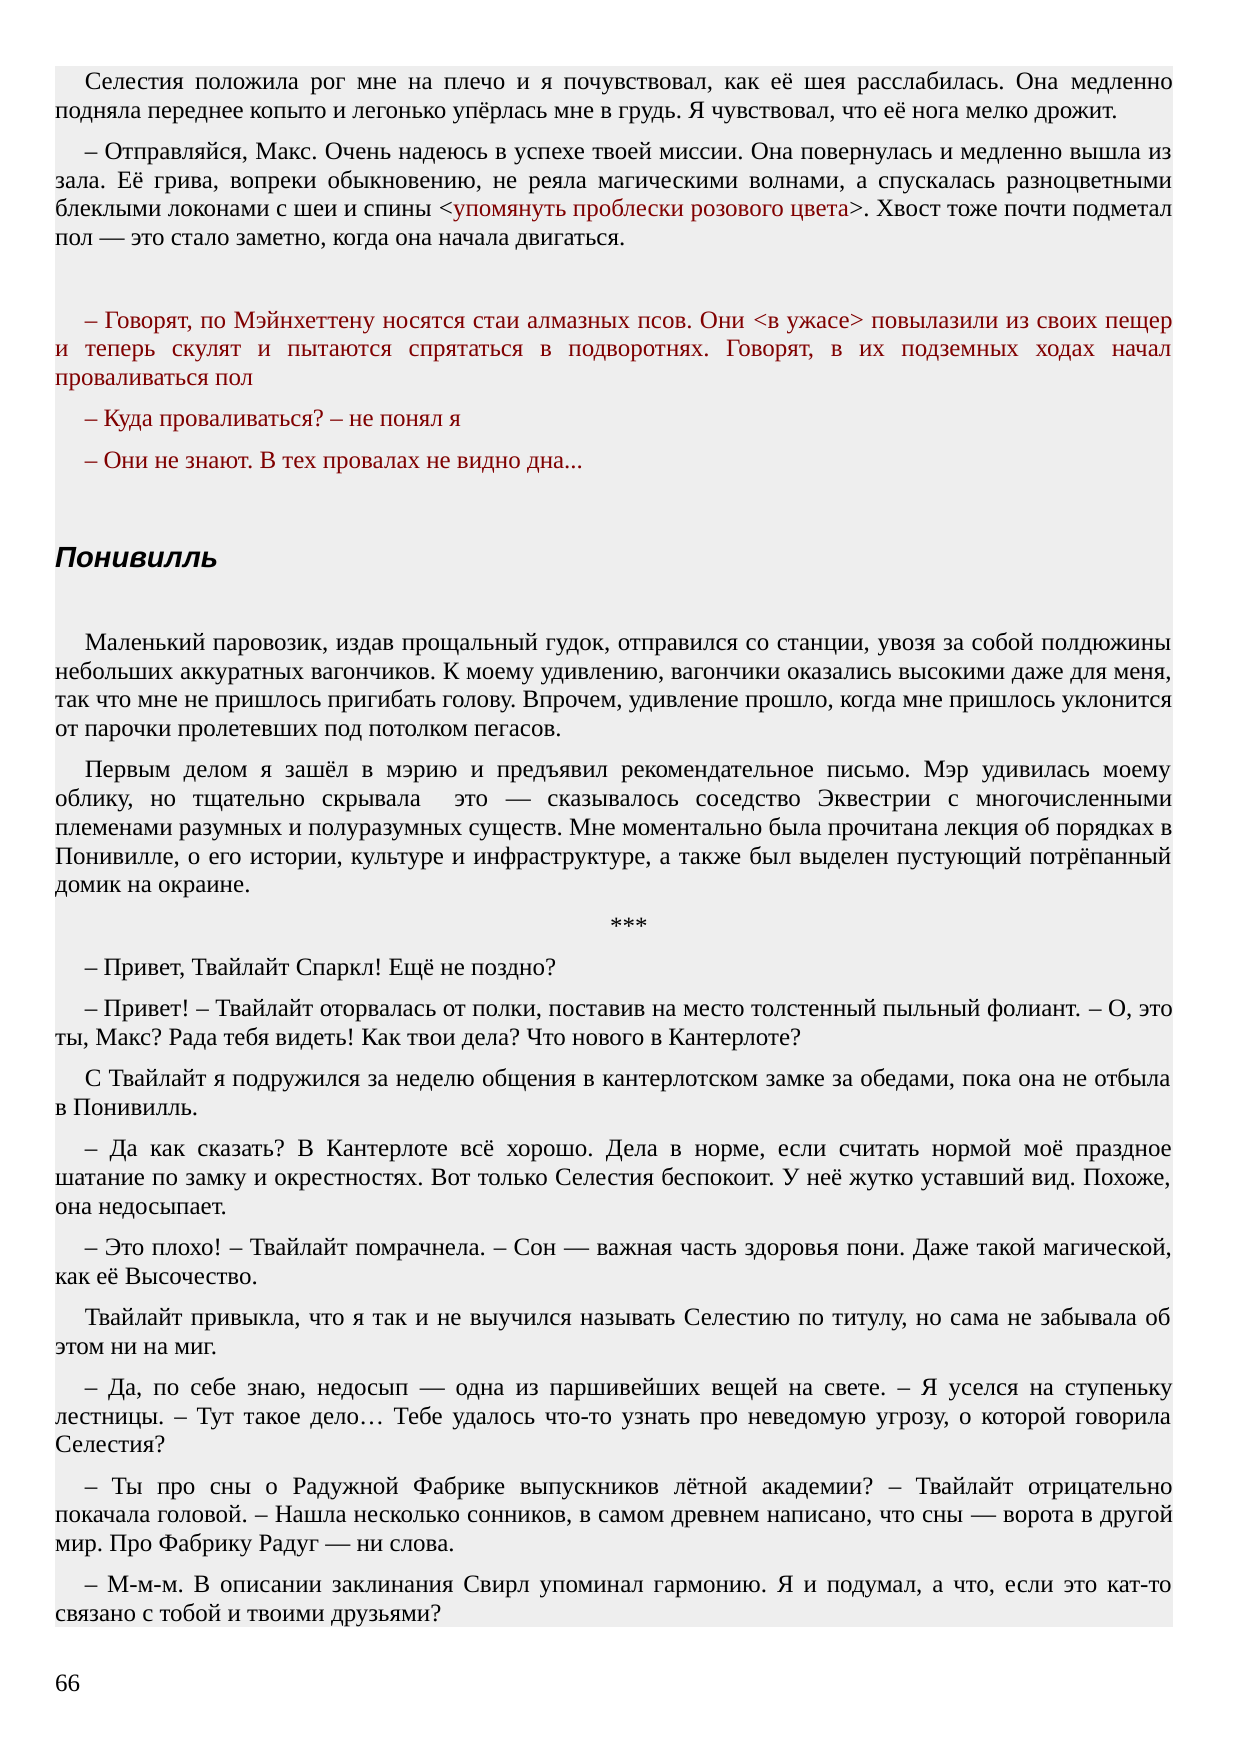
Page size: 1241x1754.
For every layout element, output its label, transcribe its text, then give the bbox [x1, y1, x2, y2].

text *** [55, 911, 1173, 939]
text – Отправляйся, Макс. Очень надеюсь в успехе твоей миссии. Она повернулась и медленно вышла из зала. Её грива, вопреки обыкновению, не реяла магическими волнами, а спускалась разноцветными блеклыми локонами с шеи и спины <упомянуть проблески розового цвета>. Хвост тоже почти подметал пол — это стало заметно, когда она начала двигаться. [55, 136, 1173, 251]
text – Говорят, по Мэйнхеттену носятся стаи алмазных псов. Они <в ужасе> повылазили из своих пещер и теперь скулят и пытаются спрятаться в подворотнях. Говорят, в их подземных ходах начал проваливаться пол [55, 305, 1173, 391]
text Твайлайт привыкла, что я так и не выучился называть Селестию по титулу, но сама не забывала об этом ни на миг. [55, 1302, 1173, 1359]
text – Да, по себе знаю, недосып — одна из паршивейших вещей на свете. – Я уселся на ступеньку лестницы. – Тут такое дело… Тебе удалось что-то узнать про неведомую угрозу, о которой говорила Селестия? [55, 1372, 1173, 1458]
text – Куда проваливаться? – не понял я [55, 403, 1173, 432]
text – Привет, Твайлайт Спаркл! Ещё не поздно? [55, 952, 1173, 981]
text Первым делом я зашёл в мэрию и предъявил рекомендательное письмо. Мэр удивилась моему облику, но тщательно скрывала это — сказывалось соседство Эквестрии с многочисленными племенами разумных и полуразумных существ. Мне моментально была прочитана лекция об порядках в Понивилле, о его истории, культуре и инфраструктуре, а также был выделен пустующий потрёпанный домик на окраине. [55, 754, 1173, 898]
text – Они не знают. В тех провалах не видно дна... [55, 445, 1173, 473]
subtitle Понивилль [55, 540, 1173, 573]
text – Ты про сны о Радужной Фабрике выпускников лётной академии? – Твайлайт отрицательно покачала головой. – Нашла несколько сонников, в самом древнем написано, что сны — ворота в другой мир. Про Фабрику Радуг — ни слова. [55, 1471, 1173, 1557]
text – М-м-м. В описании заклинания Свирл упоминал гармонию. Я и подумал, а что, если это кат-то связано с тобой и твоими друзьями? [55, 1569, 1173, 1627]
text С Твайлайт я подружился за неделю общения в кантерлотском замке за обедами, пока она не отбыла в Понивилль. [55, 1063, 1173, 1121]
text – Это плохо! – Твайлайт помрачнела. – Сон — важная часть здоровья пони. Даже такой магической, как её Высочество. [55, 1232, 1173, 1289]
text Маленький паровозик, издав прощальный гудок, отправился со станции, увозя за собой полдюжины небольших аккуратных вагончиков. К моему удивлению, вагончики оказались высокими даже для меня, так что мне не пришлось пригибать голову. Впрочем, удивление прошло, когда мне пришлось уклонится от парочки пролетевших под потолком пегасов. [55, 627, 1173, 742]
text – Да как сказать? В Кантерлоте всё хорошо. Дела в норме, если считать нормой моё праздное шатание по замку и окрестностях. Вот только Селестия беспокоит. У неё жутко уставший вид. Похоже, она недосыпает. [55, 1133, 1173, 1219]
text – Привет! – Твайлайт оторвалась от полки, поставив на место толстенный пыльный фолиант. – О, это ты, Макс? Рада тебя видеть! Как твои дела? Что нового в Кантерлоте? [55, 993, 1173, 1051]
text Селестия положила рог мне на плечо и я почувствовал, как её шея расслабилась. Она медленно подняла переднее копыто и легонько упёрлась мне в грудь. Я чувствовал, что её нога мелко дрожит. [55, 66, 1173, 123]
